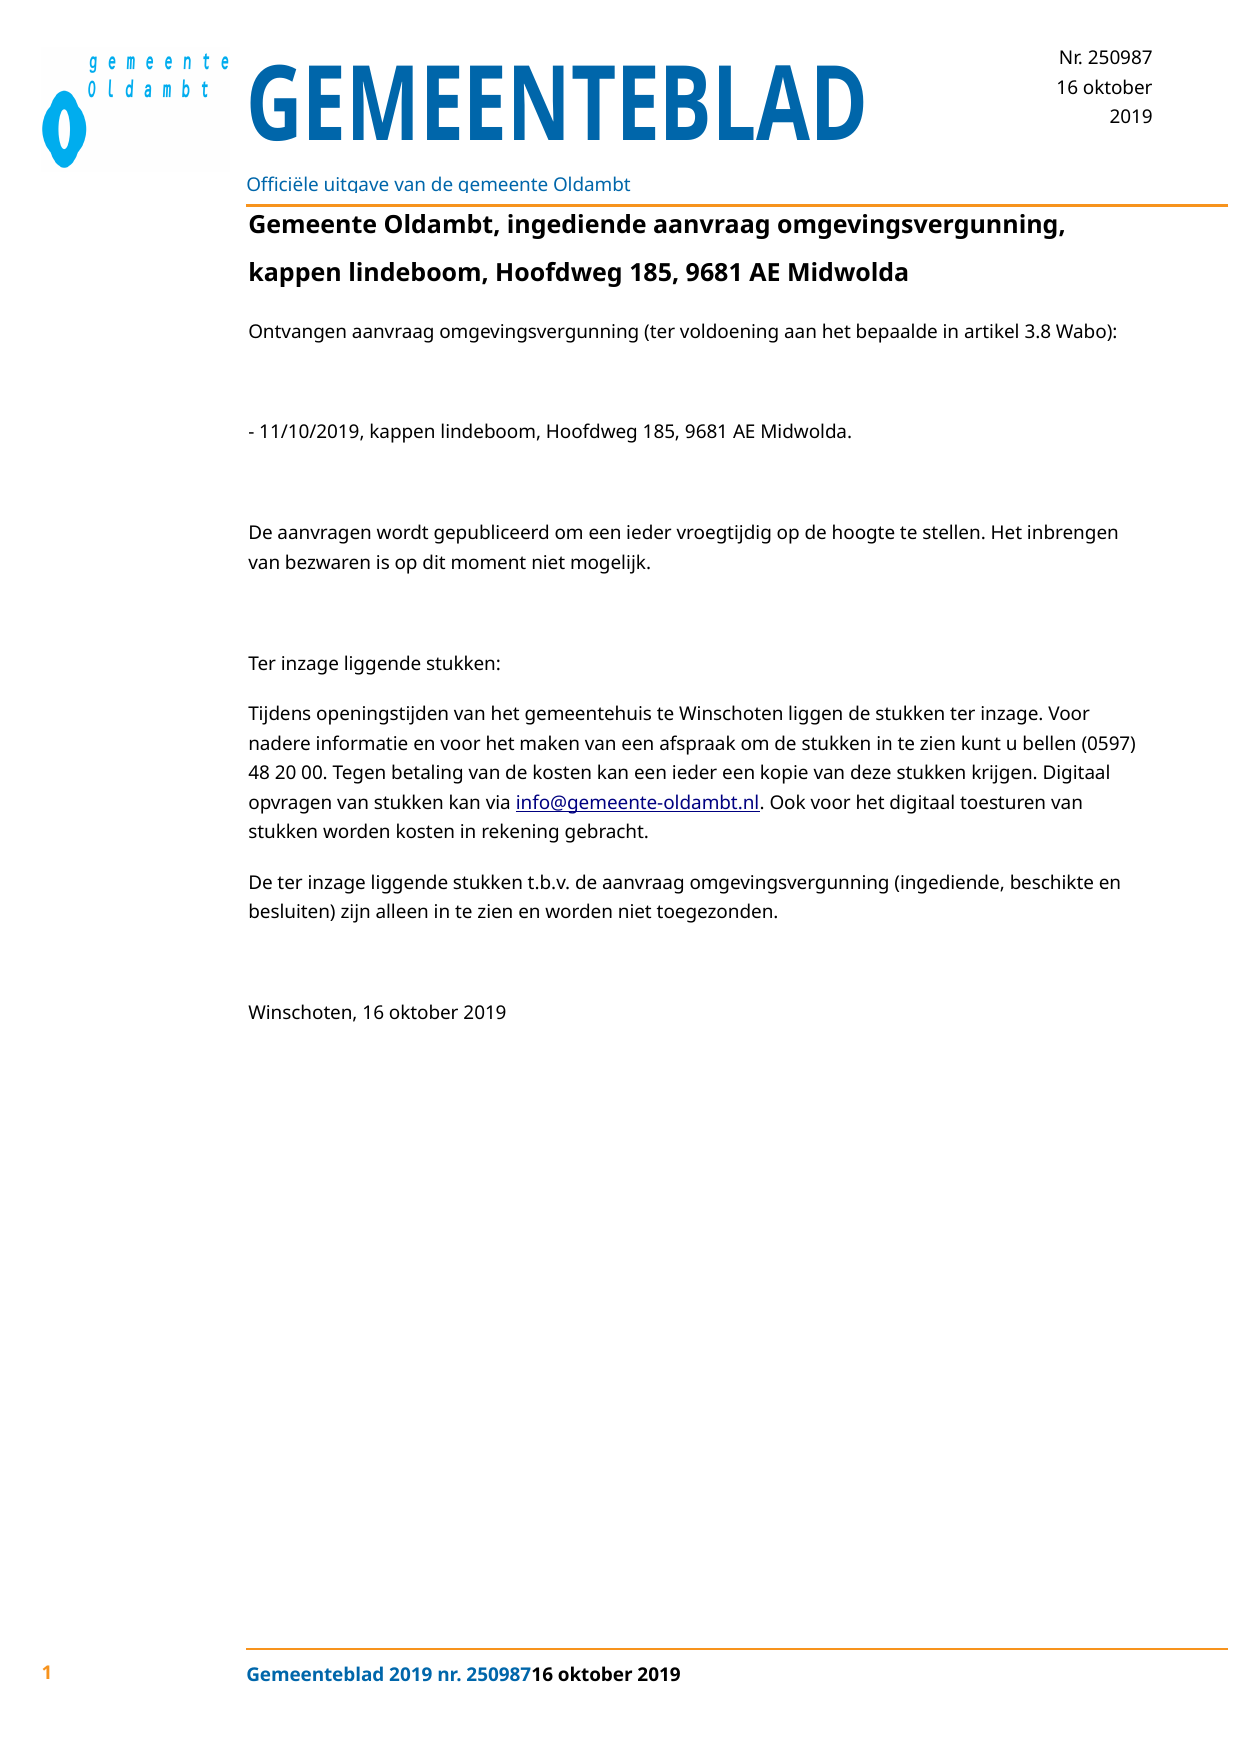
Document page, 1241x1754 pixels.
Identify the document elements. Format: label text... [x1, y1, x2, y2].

text Tijdens openingstijden van het gemeentehuis te Winschoten liggen de stukken ter inzage. Voor nadere informatie en voor het maken van een afspraak om de stukken in te zien kunt u bellen (0597) 48 20 00. Tegen betaling van de kosten kan een ieder een kopie van deze stukken krijgen. Digitaal opvragen van stukken kan via info@gemeente-oldambt.nl. Ook voor het digitaal toesturen van stukken worden kosten in rekening gebracht. [248, 700, 1152, 844]
text De ter inzage liggende stukken t.b.v. de aanvraag omgevingsvergunning (ingediende, beschikte en besluiten) zijn alleen in te zien en worden niet toegezonden. [248, 869, 1152, 924]
picture [41, 47, 231, 172]
text Ontvangen aanvraag omgevingsvergunning (ter voldoening aan het bepaalde in artikel 3.8 Wabo): [248, 318, 1152, 344]
text De aanvragen wordt gepubliceerd om een ieder vroegtijdig op de hoogte te stellen. Het inbrengen van bezwaren is op dit moment niet mogelijk. [248, 519, 1152, 575]
text - 11/10/2019, kappen lindeboom, Hoofdweg 185, 9681 AE Midwolda. [248, 419, 1152, 444]
text Winschoten, 16 oktober 2019 [248, 999, 1152, 1025]
text Gemeente Oldambt, ingediende aanvraag omgevingsvergunning, kappen lindeboom, Hoofdweg 185, 9681 AE Midwolda [248, 207, 1152, 288]
text Ter inzage liggende stukken: [248, 650, 1152, 676]
